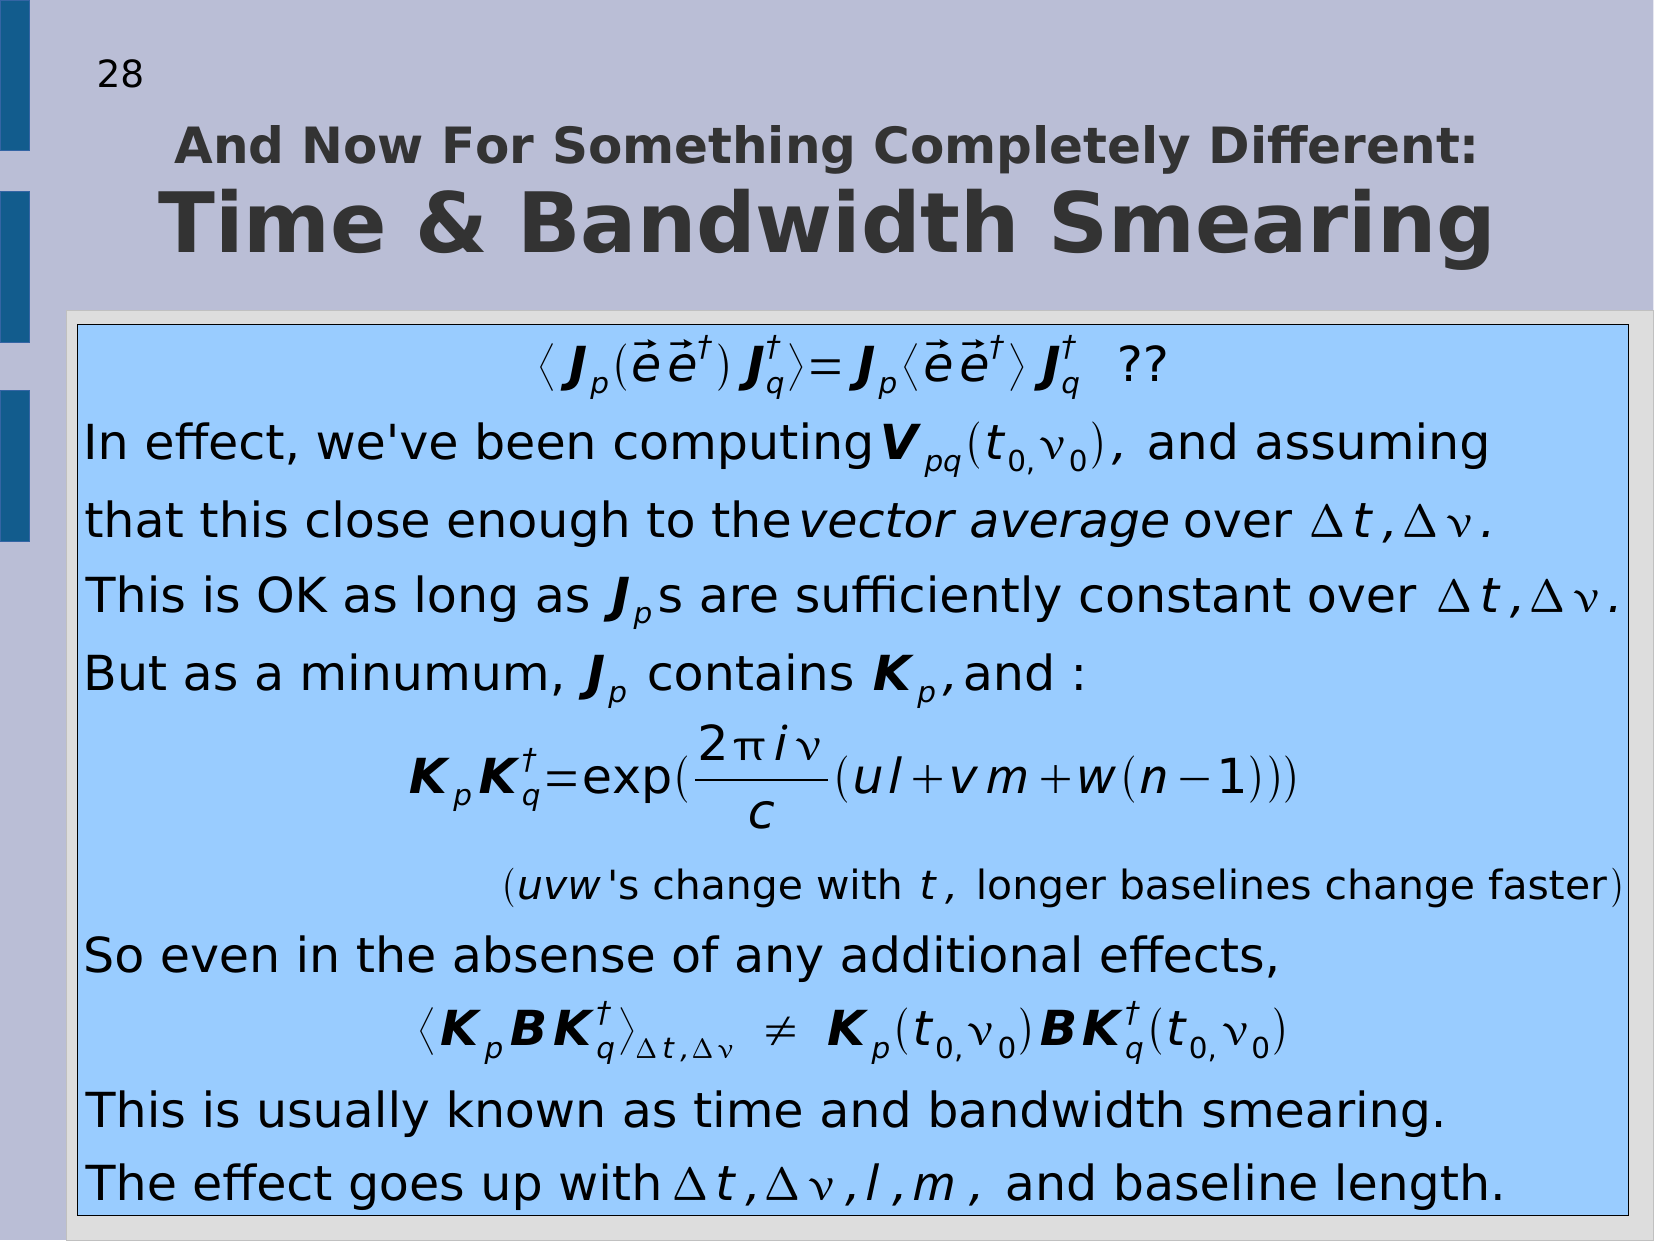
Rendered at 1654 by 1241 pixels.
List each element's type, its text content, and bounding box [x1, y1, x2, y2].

title And Now For Something Completely Different: Time & Bandwidth Smearing [121, 91, 1534, 299]
chart [77, 324, 1629, 1216]
text_box [84, 45, 319, 119]
